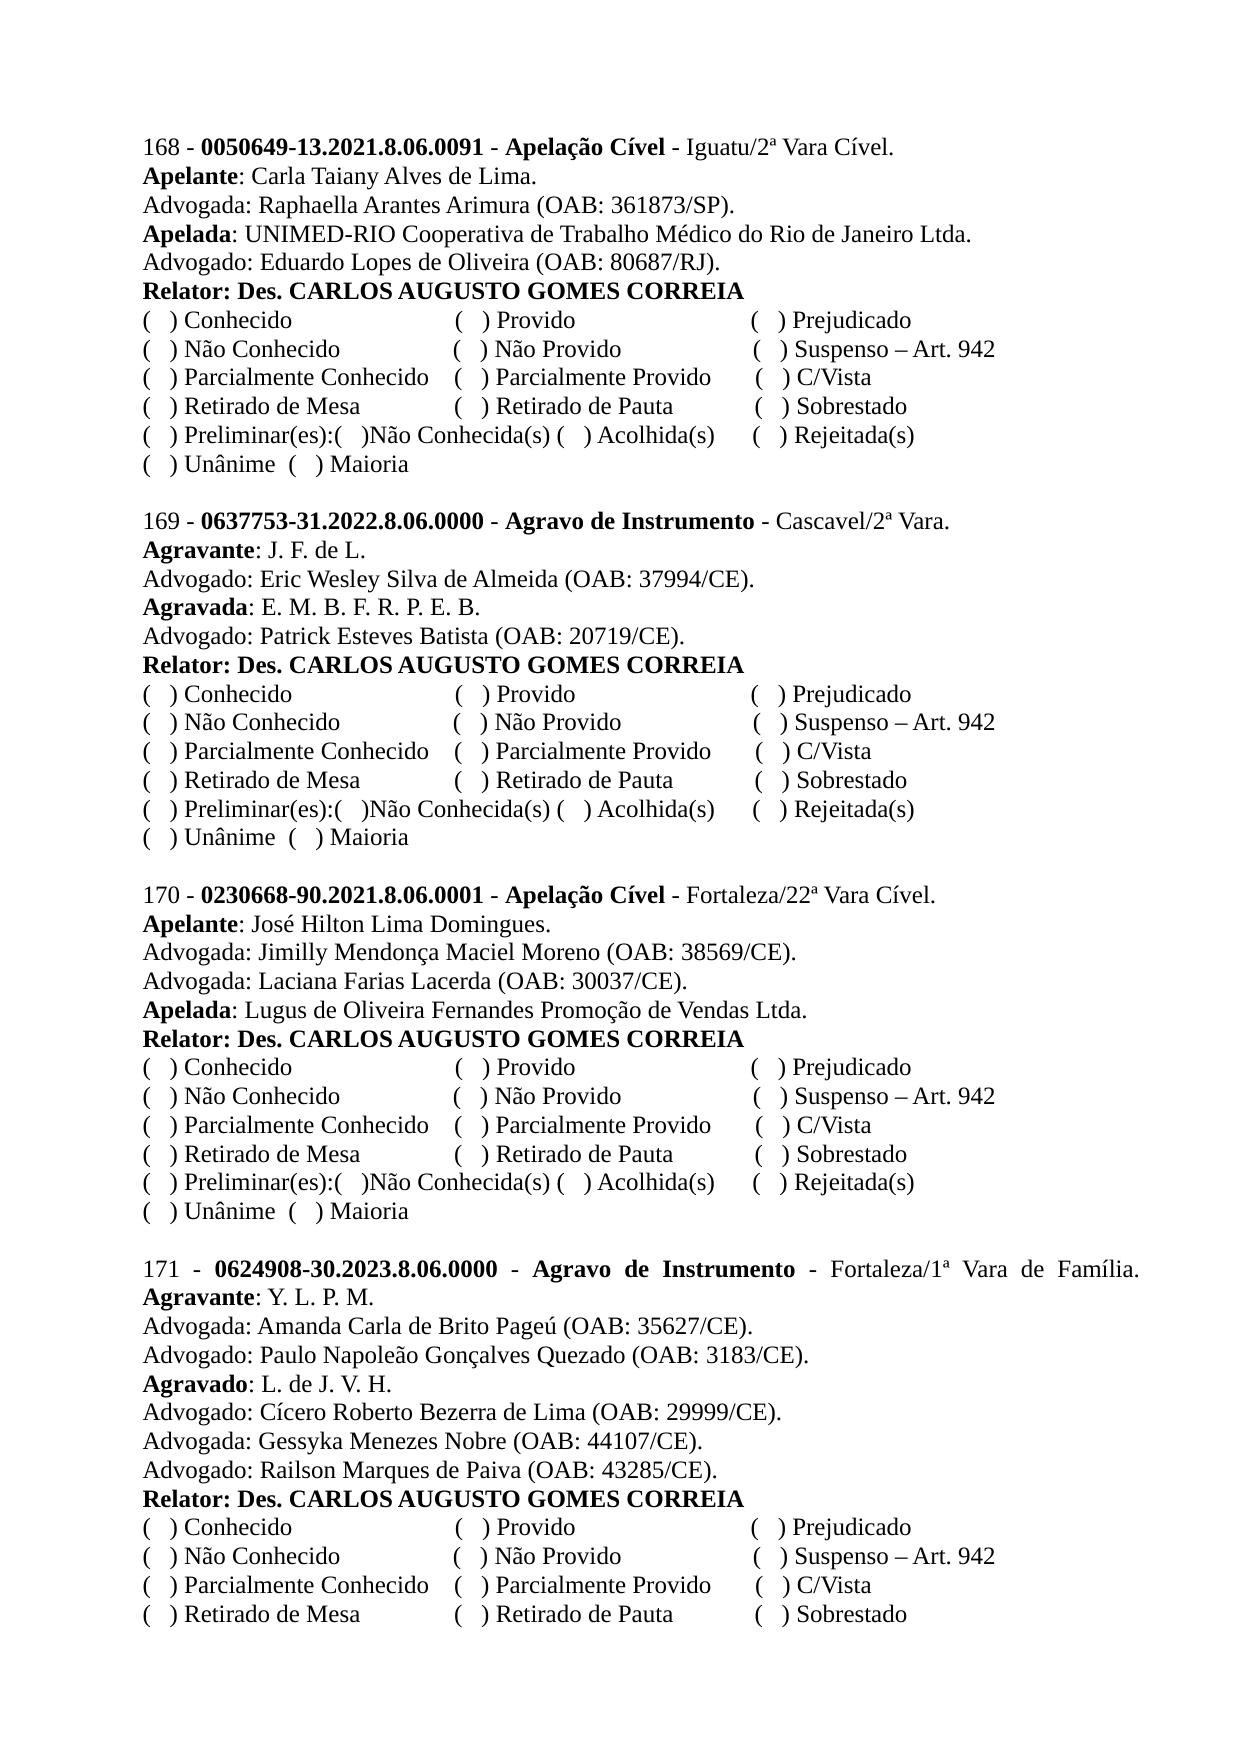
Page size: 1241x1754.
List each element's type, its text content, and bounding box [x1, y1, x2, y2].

text ( ) Parcialmente Conhecido ( ) Parcialmente Provido ( ) C/Vista [142, 1110, 1158, 1139]
text Agravante: J. F. de L. [142, 535, 1141, 564]
text Advogada: Laciana Farias Lacerda (OAB: 30037/CE). [142, 966, 1141, 995]
text Apelante: José Hilton Lima Domingues. [142, 909, 1141, 937]
text ( ) Conhecido ( ) Provido ( ) Prejudicado [142, 1052, 1141, 1081]
text Advogada: Gessyka Menezes Nobre (OAB: 44107/CE). [142, 1426, 1141, 1455]
text Relator: Des. CARLOS AUGUSTO GOMES CORREIA [142, 1024, 1141, 1052]
text Apelada: Lugus de Oliveira Fernandes Promoção de Vendas Ltda. [142, 995, 1141, 1024]
text ( ) Preliminar(es):( )Não Conhecida(s) ( ) Acolhida(s) ( ) Rejeitada(s) [142, 794, 1158, 822]
text Advogado: Paulo Napoleão Gonçalves Quezado (OAB: 3183/CE). [142, 1340, 1141, 1369]
text Agravado: L. de J. V. H. [142, 1369, 1141, 1397]
text ( ) Unânime ( ) Maioria [142, 1196, 1158, 1225]
text Advogada: Amanda Carla de Brito Pageú (OAB: 35627/CE). [142, 1311, 1141, 1340]
text ( ) Preliminar(es):( )Não Conhecida(s) ( ) Acolhida(s) ( ) Rejeitada(s) [142, 420, 1158, 449]
text Advogado: Eric Wesley Silva de Almeida (OAB: 37994/CE). [142, 564, 1141, 592]
text Advogada: Raphaella Arantes Arimura (OAB: 361873/SP). [142, 190, 1141, 219]
text Relator: Des. CARLOS AUGUSTO GOMES CORREIA [142, 276, 1141, 305]
text ( ) Retirado de Mesa ( ) Retirado de Pauta ( ) Sobrestado [142, 1599, 1158, 1627]
text ( ) Retirado de Mesa ( ) Retirado de Pauta ( ) Sobrestado [142, 1139, 1158, 1167]
text 169 - 0637753-31.2022.8.06.0000 - Agravo de Instrumento - Cascavel/2ª Vara. [142, 506, 1141, 535]
text ( ) Conhecido ( ) Provido ( ) Prejudicado [142, 1512, 1141, 1541]
text ( ) Parcialmente Conhecido ( ) Parcialmente Provido ( ) C/Vista [142, 736, 1158, 765]
text ( ) Unânime ( ) Maioria [142, 449, 1158, 477]
text Apelante: Carla Taiany Alves de Lima. [142, 161, 1141, 190]
text 168 - 0050649-13.2021.8.06.0091 - Apelação Cível - Iguatu/2ª Vara Cível. [142, 132, 1141, 161]
text 170 - 0230668-90.2021.8.06.0001 - Apelação Cível - Fortaleza/22ª Vara Cível. [142, 880, 1141, 909]
text ( ) Não Conhecido ( ) Não Provido ( ) Suspenso – Art. 942 [142, 334, 1158, 362]
text Relator: Des. CARLOS AUGUSTO GOMES CORREIA [142, 650, 1141, 679]
text ( ) Parcialmente Conhecido ( ) Parcialmente Provido ( ) C/Vista [142, 362, 1158, 391]
text 171 - 0624908-30.2023.8.06.0000 - Agravo de Instrumento - Fortaleza/1ª Vara de Família. Agravante: Y. L. P. M. [142, 1254, 1141, 1311]
text Advogado: Railson Marques de Paiva (OAB: 43285/CE). [142, 1455, 1141, 1484]
text ( ) Retirado de Mesa ( ) Retirado de Pauta ( ) Sobrestado [142, 391, 1158, 420]
text Advogado: Patrick Esteves Batista (OAB: 20719/CE). [142, 621, 1141, 650]
text ( ) Não Conhecido ( ) Não Provido ( ) Suspenso – Art. 942 [142, 707, 1158, 736]
text ( ) Retirado de Mesa ( ) Retirado de Pauta ( ) Sobrestado [142, 765, 1158, 794]
text Advogada: Jimilly Mendonça Maciel Moreno (OAB: 38569/CE). [142, 937, 1141, 966]
text Agravada: E. M. B. F. R. P. E. B. [142, 592, 1141, 621]
text ( ) Conhecido ( ) Provido ( ) Prejudicado [142, 305, 1141, 334]
text Relator: Des. CARLOS AUGUSTO GOMES CORREIA [142, 1484, 1141, 1512]
text ( ) Unânime ( ) Maioria [142, 822, 1158, 851]
text Advogado: Eduardo Lopes de Oliveira (OAB: 80687/RJ). [142, 247, 1141, 276]
text ( ) Conhecido ( ) Provido ( ) Prejudicado [142, 679, 1141, 707]
text ( ) Não Conhecido ( ) Não Provido ( ) Suspenso – Art. 942 [142, 1541, 1158, 1570]
text Apelada: UNIMED-RIO Cooperativa de Trabalho Médico do Rio de Janeiro Ltda. [142, 219, 1141, 247]
text ( ) Não Conhecido ( ) Não Provido ( ) Suspenso – Art. 942 [142, 1081, 1158, 1110]
text Advogado: Cícero Roberto Bezerra de Lima (OAB: 29999/CE). [142, 1397, 1141, 1426]
text ( ) Preliminar(es):( )Não Conhecida(s) ( ) Acolhida(s) ( ) Rejeitada(s) [142, 1167, 1158, 1196]
text ( ) Parcialmente Conhecido ( ) Parcialmente Provido ( ) C/Vista [142, 1570, 1158, 1599]
